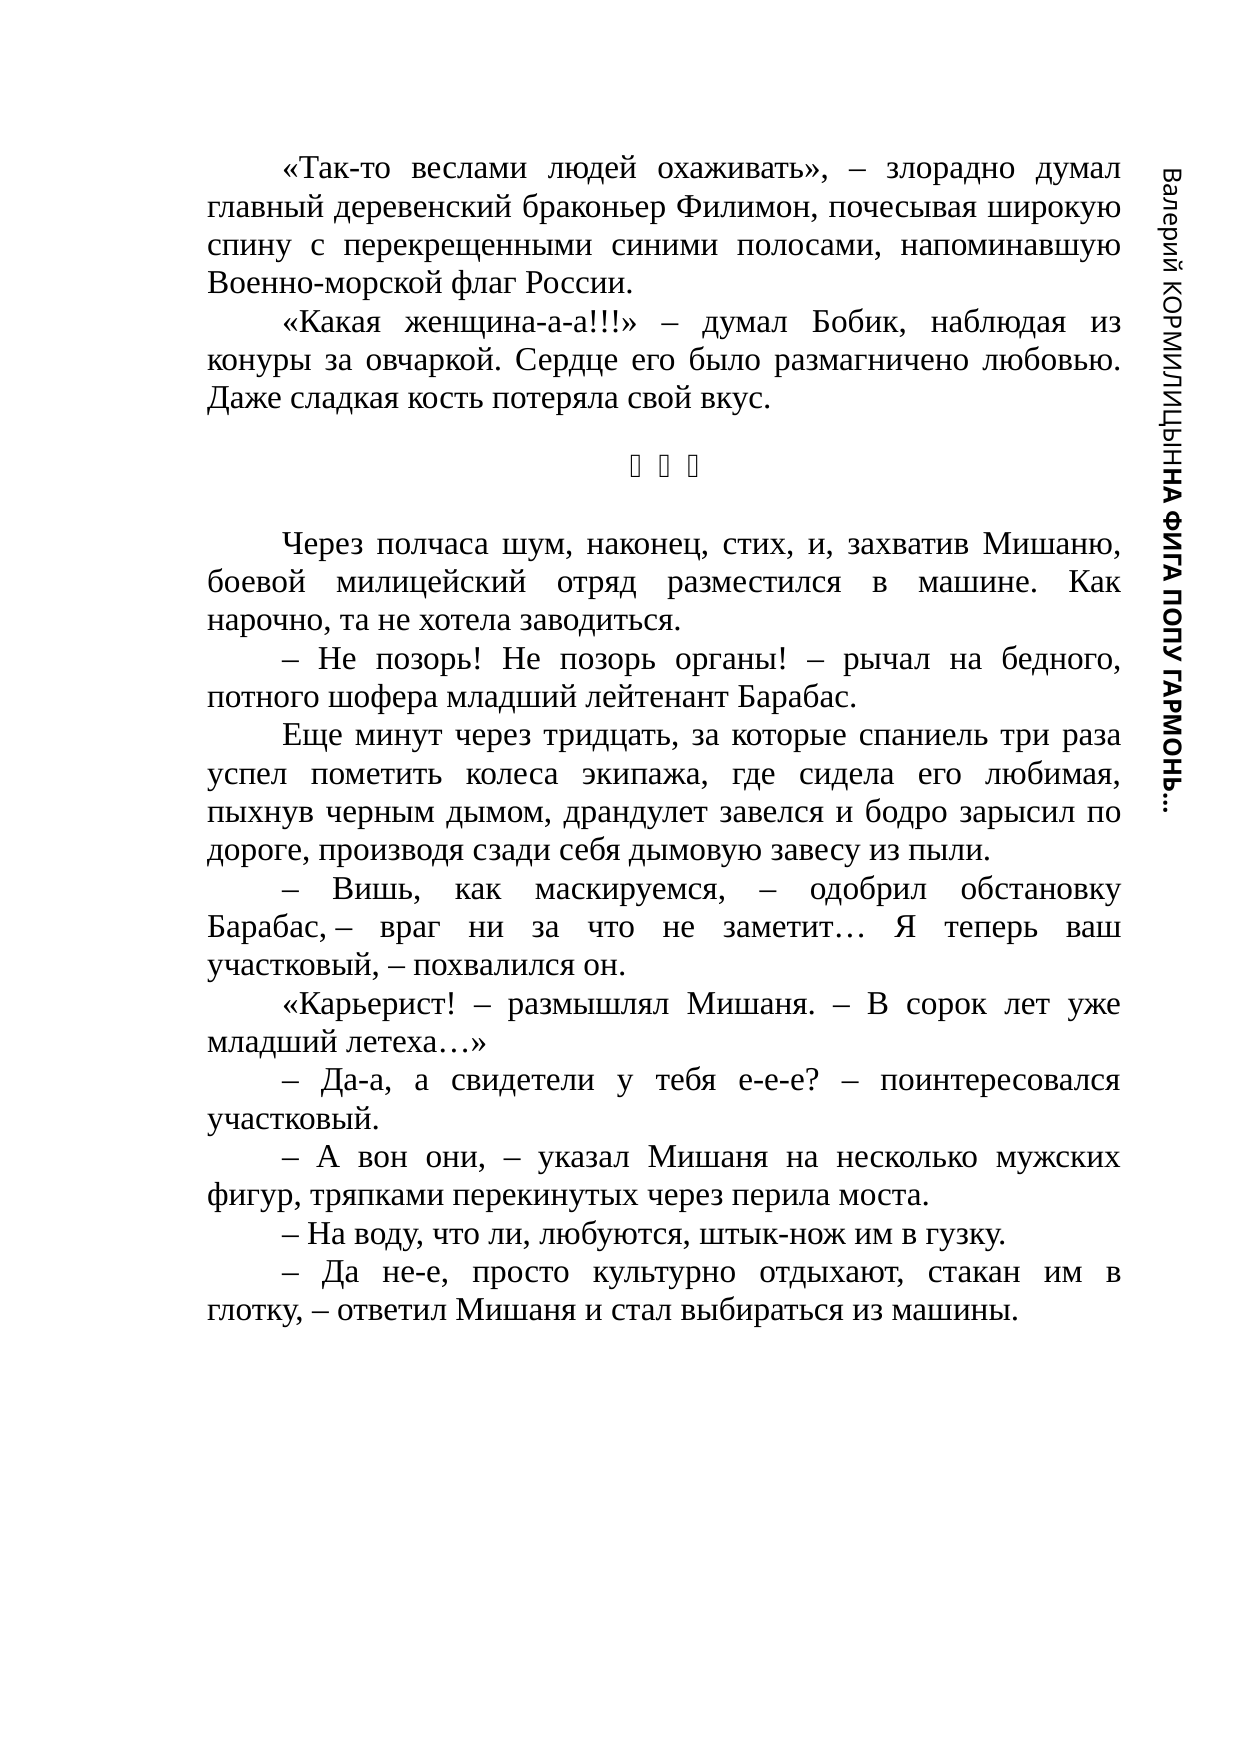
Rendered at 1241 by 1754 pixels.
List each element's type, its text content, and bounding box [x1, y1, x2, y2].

subtitle «Так-то веслами людей охаживать», – злорадно думал главный деревенский браконьер Филимон, почесывая широкую спину с перекрещенными синими полосами, напоминавшую Военно-морской флаг России. [207, 148, 1122, 301]
text * * * [207, 454, 1122, 485]
subtitle «Карьерист! – размышлял Мишаня. – В сорок лет уже младший летеха…» [207, 983, 1122, 1060]
subtitle Еще минут через тридцать, за которые спаниель три раза успел пометить колеса экипажа, где сидела его любимая, пыхнув черным дымом, драндулет завелся и бодро зарысил по дороге, производя сзади себя дымовую завесу из пыли. [207, 715, 1122, 868]
subtitle – Да-а, а свидетели у тебя е-е-е? – поинтересовался участковый. [207, 1060, 1122, 1136]
subtitle – А вон они, – указал Мишаня на несколько мужских фигур, тряпками перекинутых через перила моста. [207, 1136, 1122, 1213]
subtitle Через полчаса шум, наконец, стих, и, захватив Мишаню, боевой милицейский отряд разместился в машине. Как нарочно, та не хотела заводиться. [207, 523, 1122, 638]
subtitle – Вишь, как маскируемся, – одобрил обстановку Барабас, – враг ни за что не заметит… Я теперь ваш участковый, – похвалился он. [207, 868, 1122, 983]
subtitle – Да не-е, просто культурно отдыхают, стакан им в глотку, – ответил Мишаня и стал выбираться из машины. [207, 1251, 1122, 1328]
subtitle – Не позорь! Не позорь органы! – рычал на бедного, потного шофера младший лейтенант Барабас. [207, 638, 1122, 715]
subtitle – На воду, что ли, любуются, штык-нож им в гузку. [207, 1213, 1122, 1251]
subtitle «Какая женщина-а-а!!!» – думал Бобик, наблюдая из конуры за овчаркой. Сердце его было размагничено любовью. Даже сладкая кость потеряла свой вкус. [207, 301, 1122, 416]
